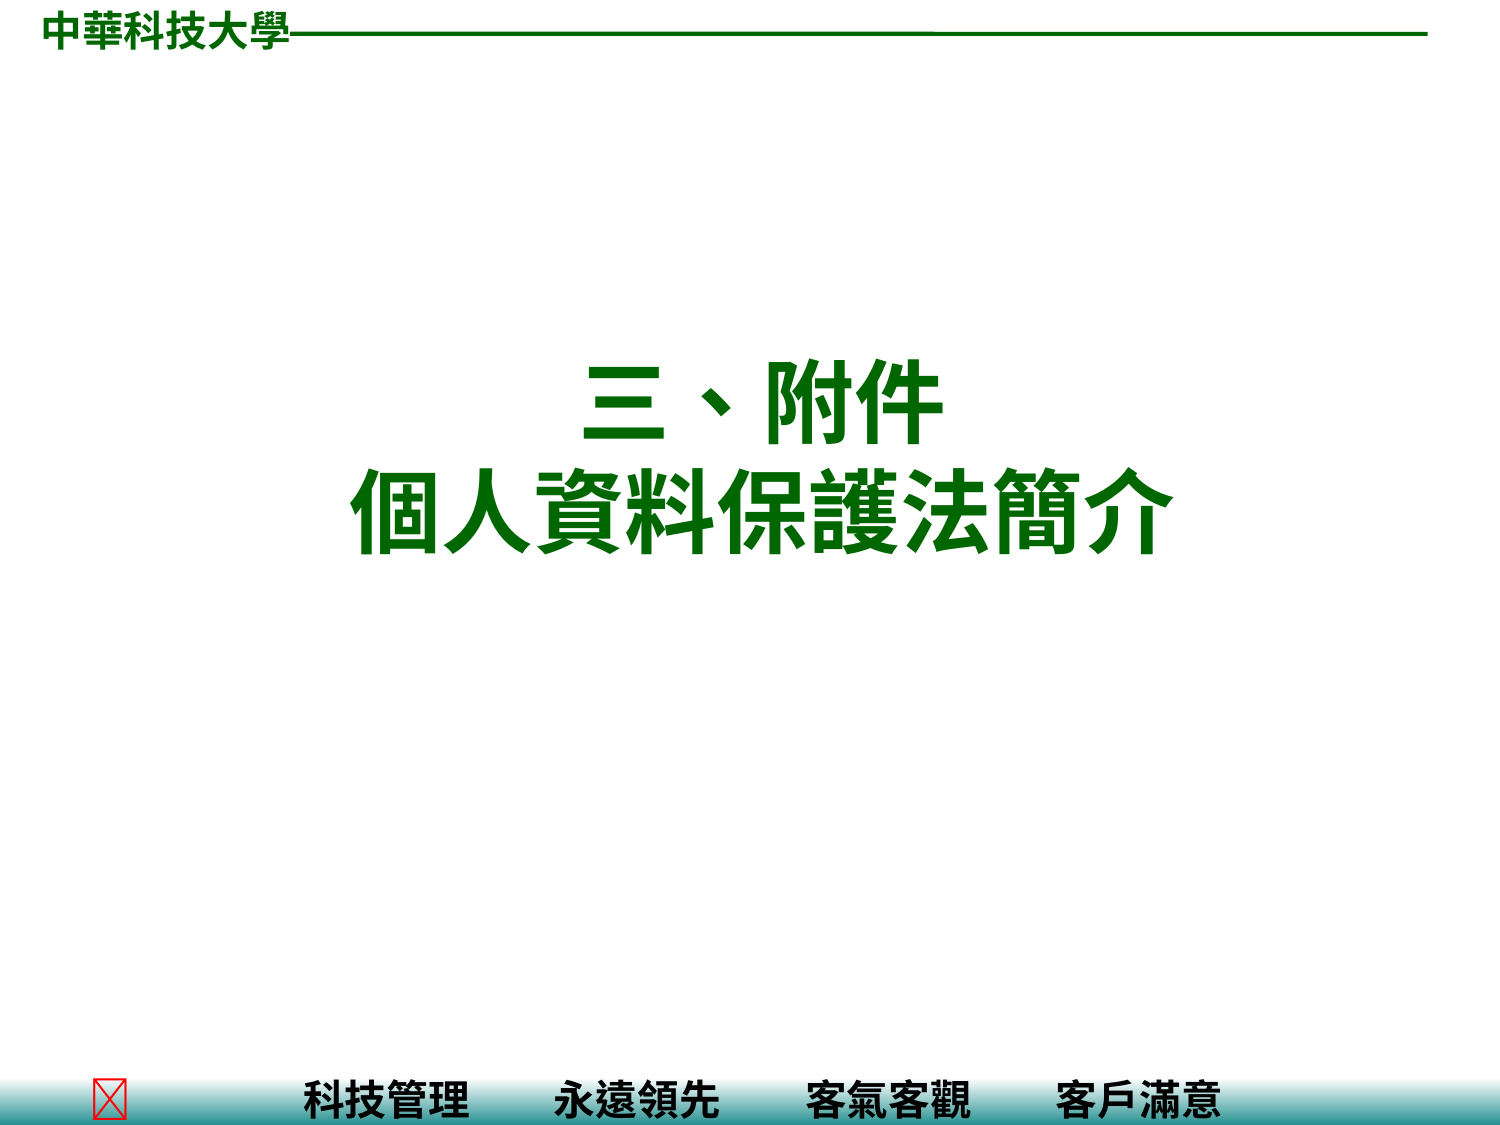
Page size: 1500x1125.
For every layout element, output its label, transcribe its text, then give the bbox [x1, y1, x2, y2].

text_box 三、附件 個人資料保護法簡介 [125, 337, 1401, 573]
